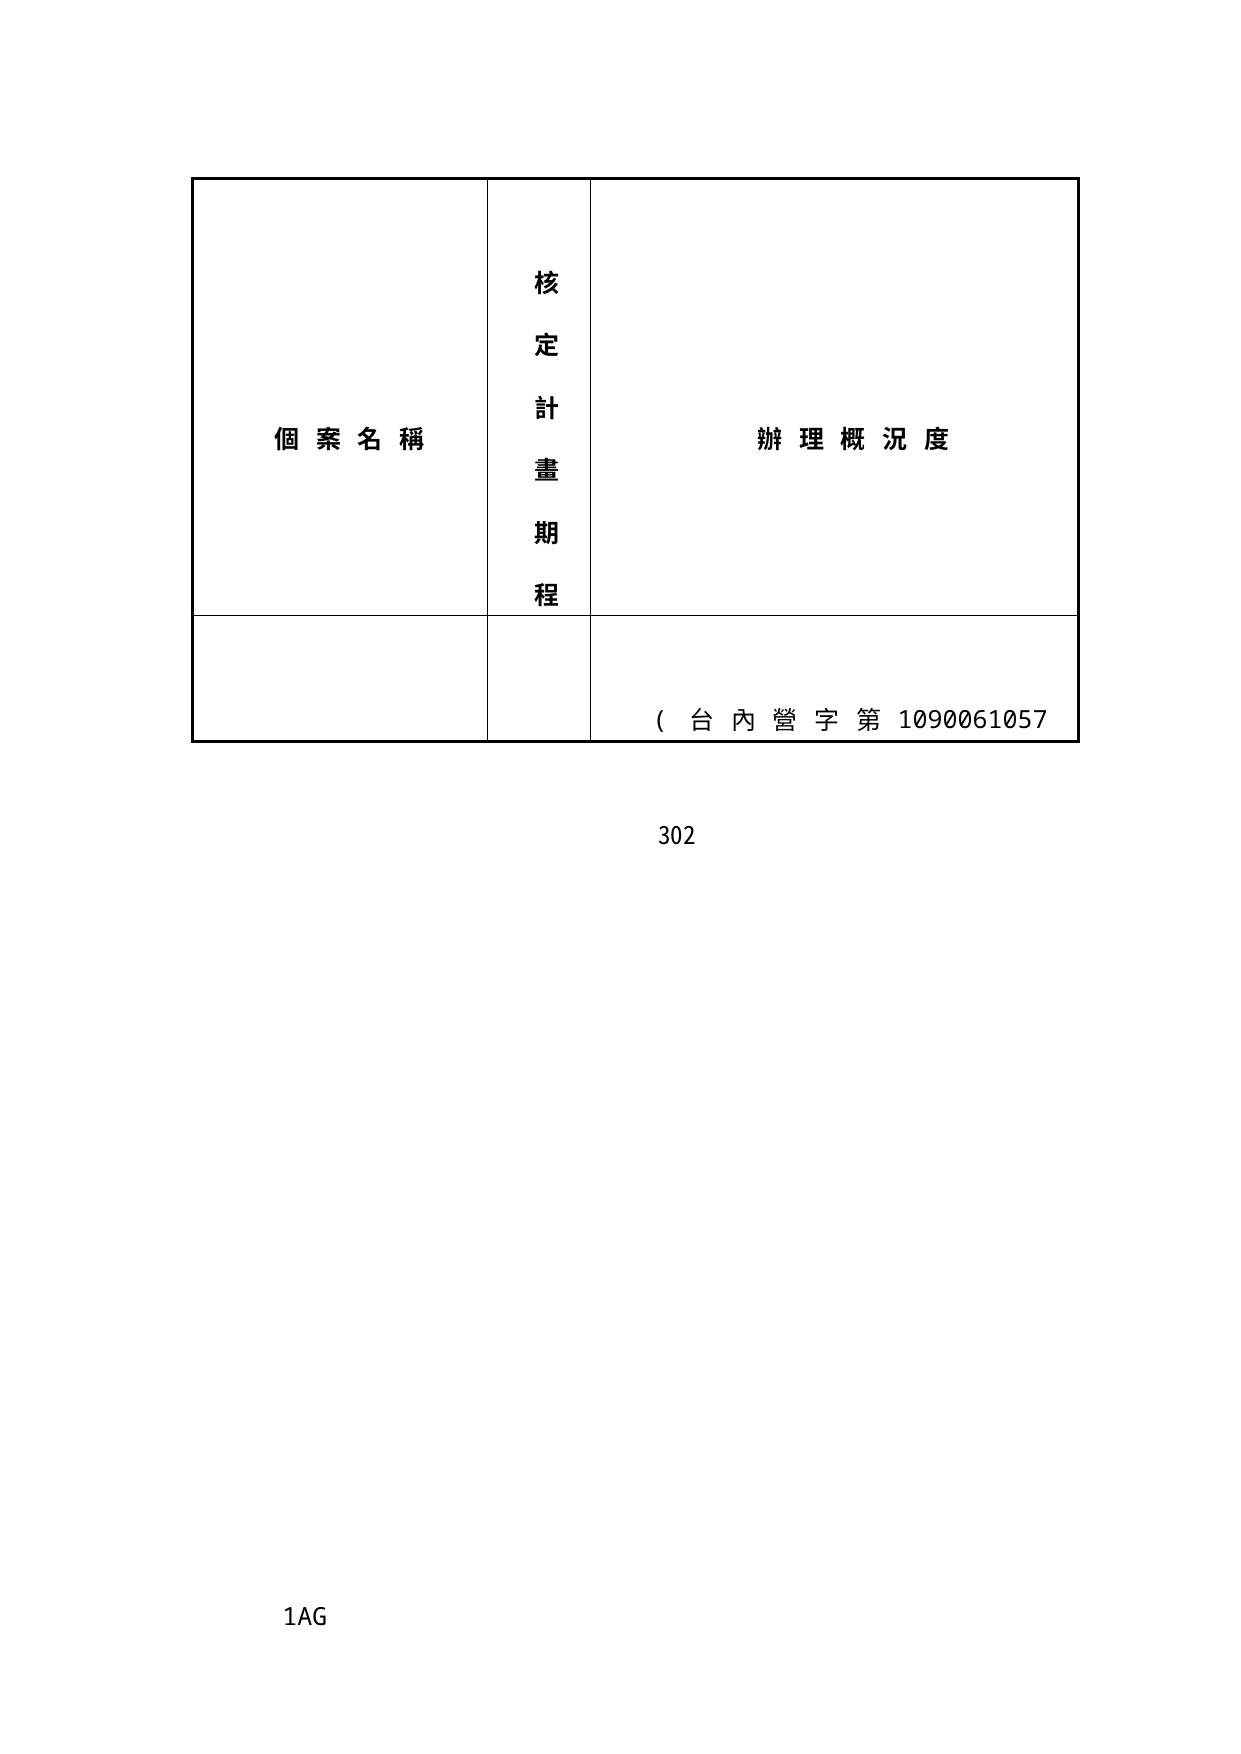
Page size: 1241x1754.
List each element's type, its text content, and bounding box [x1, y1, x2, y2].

table_cell (台內營字第1090061057 [591, 616, 1077, 740]
table_header 個案名稱 [194, 180, 487, 615]
table_header 核定計畫期程 [488, 180, 590, 615]
table_cell [488, 616, 590, 740]
table_cell [194, 616, 487, 740]
table_header 辦理概況度 [591, 180, 1077, 615]
